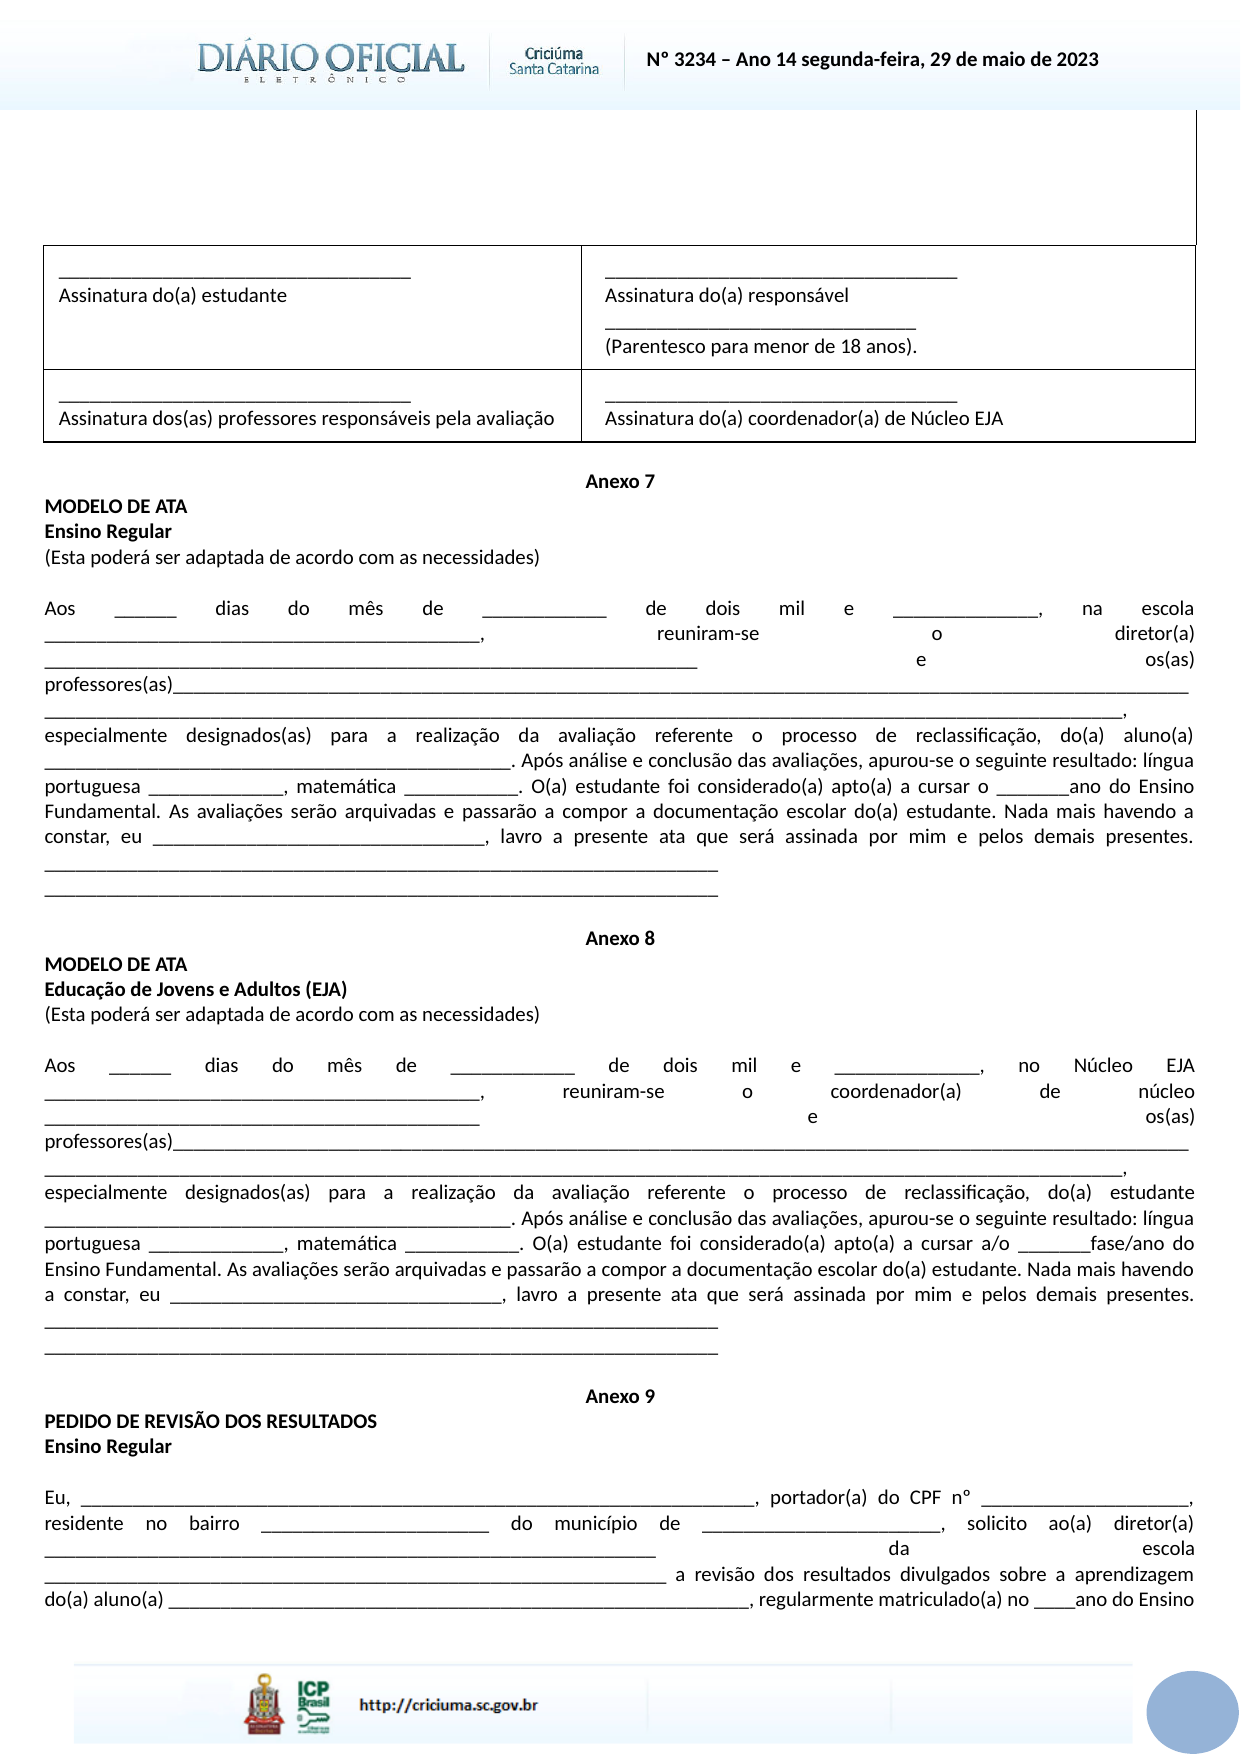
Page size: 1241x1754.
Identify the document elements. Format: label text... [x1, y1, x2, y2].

text PEDIDO DE REVISÃO DOS RESULTADOS [44, 1408, 1196, 1434]
table_header __________________________________ Assinatura do(a) estudante [44, 246, 581, 369]
text Anexo 7 [44, 468, 1196, 493]
text Anexo 8 [44, 925, 1196, 951]
text (Esta poderá ser adaptada de acordo com as necessidades) [44, 544, 1196, 569]
table_cell __________________________________ Assinatura dos(as) professores responsáveis pela avaliação [44, 370, 581, 441]
text Educação de Jovens e Adultos (EJA) [44, 976, 1196, 1002]
text Eu, _________________________________________________________________, portador(a) do CPF nº ____________________, residente no bairro ______________________ do município de _______________________, solicito ao(a) diretor(a) ___________________________________________________________ da escola ____________________________________________________________ a revisão dos resultados divulgados sobre a aprendizagem do(a) aluno(a) ________________________________________________________, regularmente matriculado(a) no ____ano do Ensino [44, 1484, 1196, 1612]
text Aos ______ dias do mês de ____________ de dois mil e ______________, na escola __________________________________________, reuniram-se o diretor(a) _______________________________________________________________ e os(as) professores(as)__________________________________________________________________________________________________________________________________________________________________________________________________________, especialmente designados(as) para a realização da avaliação referente o processo de reclassificação, do(a) aluno(a) _____________________________________________. Após análise e conclusão das avaliações, apurou-se o seguinte resultado: língua portuguesa _____________, matemática ___________. O(a) estudante foi considerado(a) apto(a) a cursar o _______ano do Ensino Fundamental. As avaliações serão arquivadas e passarão a compor a documentação escolar do(a) estudante. Nada mais havendo a constar, eu ________________________________, lavro a presente ata que será assinada por mim e pelos demais presentes. _________________________________________________________________ [44, 595, 1196, 874]
table_cell __________________________________ Assinatura do(a) coordenador(a) de Núcleo EJA [582, 370, 1195, 441]
text _________________________________________________________________ [44, 1332, 1196, 1357]
text _________________________________________________________________ [44, 874, 1196, 900]
text MODELO DE ATA [44, 493, 1196, 519]
text Aos ______ dias do mês de ____________ de dois mil e ______________, no Núcleo EJA __________________________________________, reuniram-se o coordenador(a) de núcleo __________________________________________ e os(as) professores(as)__________________________________________________________________________________________________________________________________________________________________________________________________________, especialmente designados(as) para a realização da avaliação referente o processo de reclassificação, do(a) estudante _____________________________________________. Após análise e conclusão das avaliações, apurou-se o seguinte resultado: língua portuguesa _____________, matemática ___________. O(a) estudante foi considerado(a) apto(a) a cursar a/o _______fase/ano do Ensino Fundamental. As avaliações serão arquivadas e passarão a compor a documentação escolar do(a) estudante. Nada mais havendo a constar, eu ________________________________, lavro a presente ata que será assinada por mim e pelos demais presentes. _________________________________________________________________ [44, 1052, 1196, 1332]
text Ensino Regular [44, 1434, 1196, 1459]
text Ensino Regular [44, 519, 1196, 544]
text MODELO DE ATA [44, 951, 1196, 976]
text (Esta poderá ser adaptada de acordo com as necessidades) [44, 1002, 1196, 1027]
table_header __________________________________ Assinatura do(a) responsável ______________________________ (Parentesco para menor de 18 anos). [582, 246, 1195, 369]
text Anexo 9 [44, 1383, 1196, 1408]
